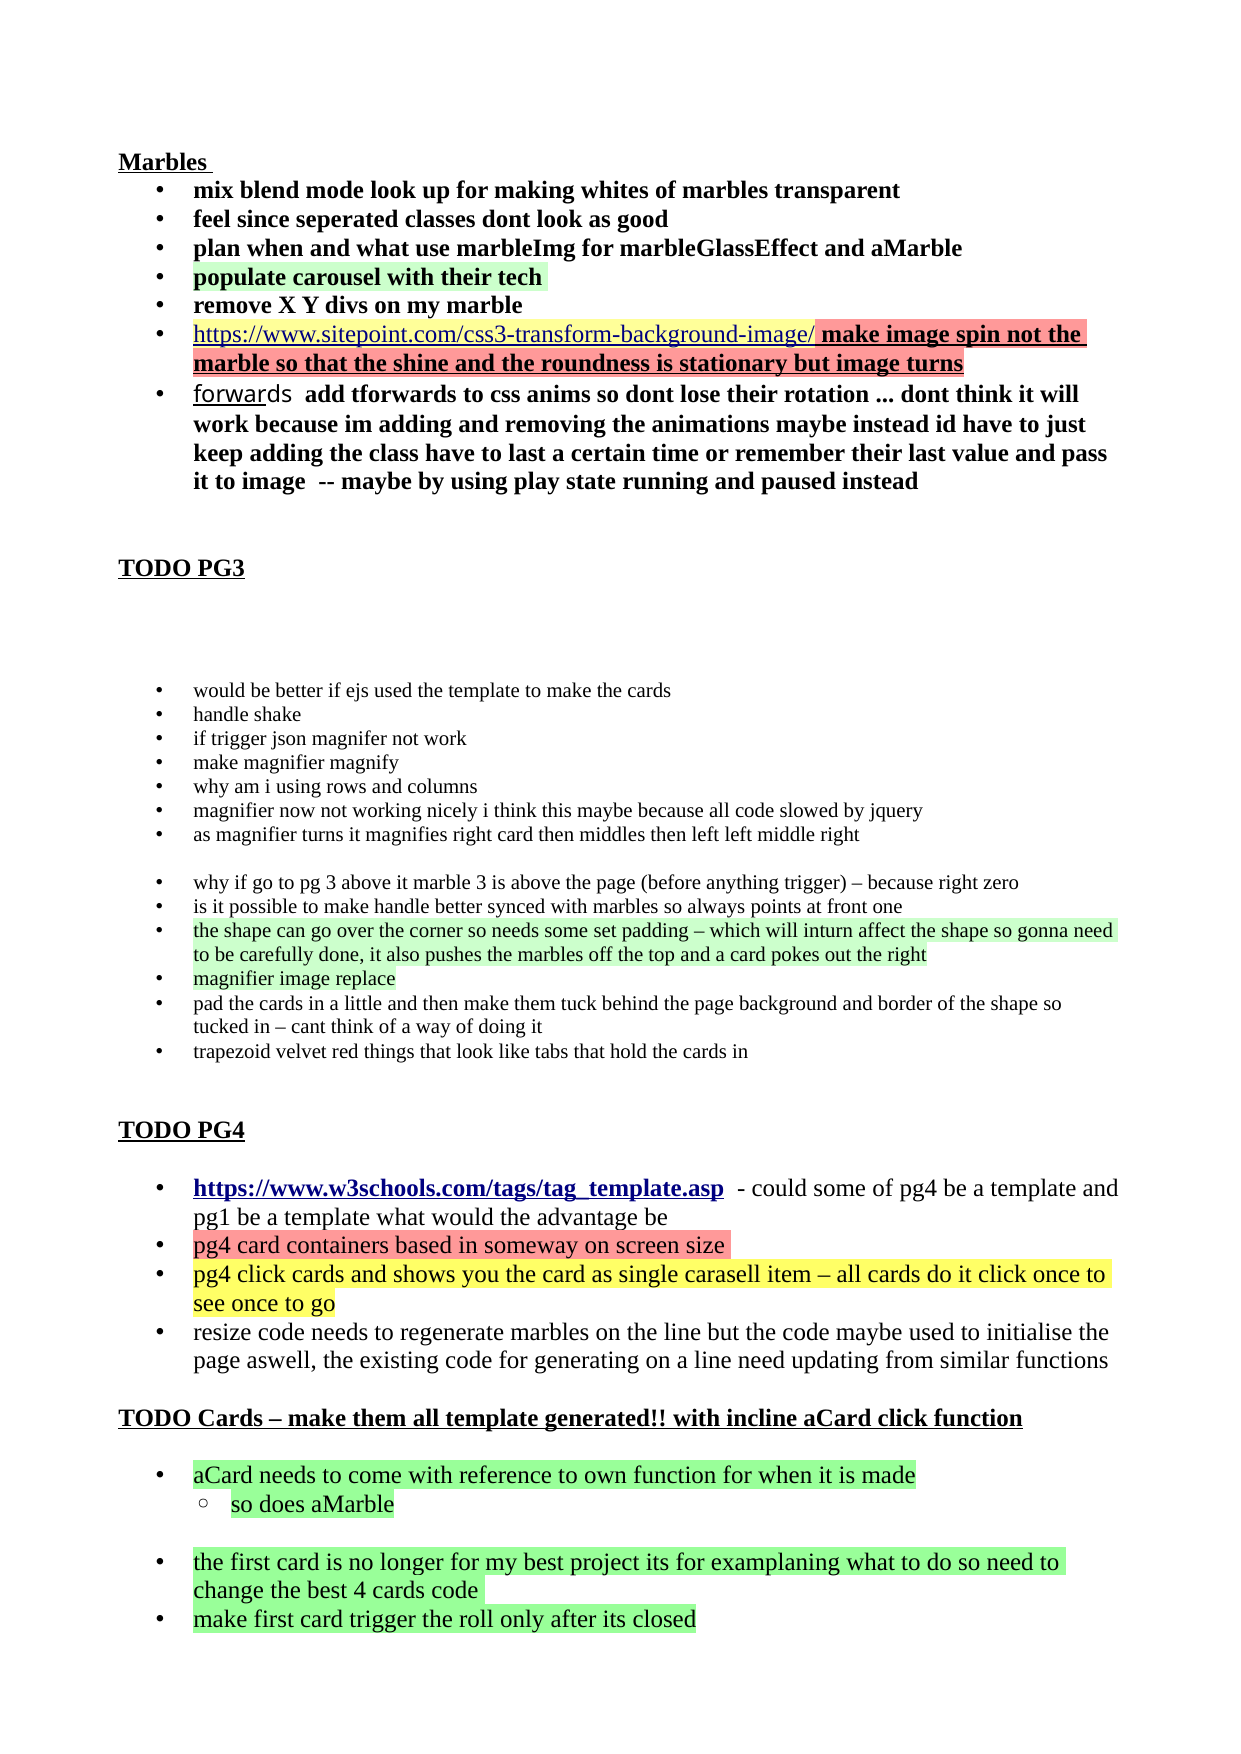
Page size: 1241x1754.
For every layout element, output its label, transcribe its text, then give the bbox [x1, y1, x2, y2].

list the first card is no longer for my best project its for examplaning what to do so need to change the best 4 cards code [156, 1547, 1122, 1604]
text TODO PG3 [118, 553, 1122, 581]
list remove X Y divs on my marble [156, 291, 1122, 319]
text TODO Cards – make them all template generated!! with incline aCard click function [118, 1403, 1122, 1432]
list as magnifier turns it magnifies right card then middles then left left middle right [156, 822, 1122, 846]
list populate carousel with their tech [156, 262, 1122, 291]
list would be better if ejs used the template to make the cards [156, 678, 1122, 702]
list is it possible to make handle better synced with marbles so always points at front one [156, 894, 1122, 918]
list why am i using rows and columns [156, 774, 1122, 798]
list if trigger json magnifer not work [156, 726, 1122, 750]
text Marbles [118, 147, 1122, 176]
list magnifier image replace [156, 966, 1122, 990]
list https://www.w3schools.com/tags/tag_template.asp - could some of pg4 be a template and pg1 be a template what would the advantage be [156, 1173, 1122, 1230]
list pad the cards in a little and then make them tuck behind the page background and border of the shape so tucked in – cant think of a way of doing it [156, 990, 1122, 1038]
list aCard needs to come with reference to own function for when it is made [156, 1460, 1122, 1489]
list resize code needs to regenerate marbles on the line but the code maybe used to initialise the page aswell, the existing code for generating on a line need updating from similar functions [156, 1317, 1122, 1374]
list forwards add tforwards to css anims so dont lose their rotation ... dont think it will work because im adding and removing the animations maybe instead id have to just keep adding the class have to last a certain time or remember their last value and pass it to image -- maybe by using play state running and paused instead [156, 377, 1122, 495]
list so does aMarble [193, 1489, 1122, 1518]
list make magnifier magnify [156, 750, 1122, 774]
list magnifier now not working nicely i think this maybe because all code slowed by jquery [156, 798, 1122, 822]
list handle shake [156, 702, 1122, 726]
list the shape can go over the corner so needs some set padding – which will inturn affect the shape so gonna need to be carefully done, it also pushes the marbles off the top and a card pokes out the right [156, 918, 1122, 966]
list trapezoid velvet red things that look like tabs that hold the cards in [156, 1038, 1122, 1063]
list https://www.sitepoint.com/css3-transform-background-image/ make image spin not the marble so that the shine and the roundness is stationary but image turns [156, 319, 1122, 377]
list feel since seperated classes dont look as good [156, 204, 1122, 233]
list pg4 click cards and shows you the card as single carasell item – all cards do it click once to see once to go [156, 1259, 1122, 1317]
list why if go to pg 3 above it marble 3 is above the page (before anything trigger) – because right zero [156, 870, 1122, 894]
list pg4 card containers based in someway on screen size [156, 1230, 1122, 1259]
text TODO PG4 [118, 1115, 1122, 1144]
list make first card trigger the roll only after its closed [156, 1604, 1122, 1633]
list mix blend mode look up for making whites of marbles transparent [156, 176, 1122, 204]
list plan when and what use marbleImg for marbleGlassEffect and aMarble [156, 233, 1122, 262]
